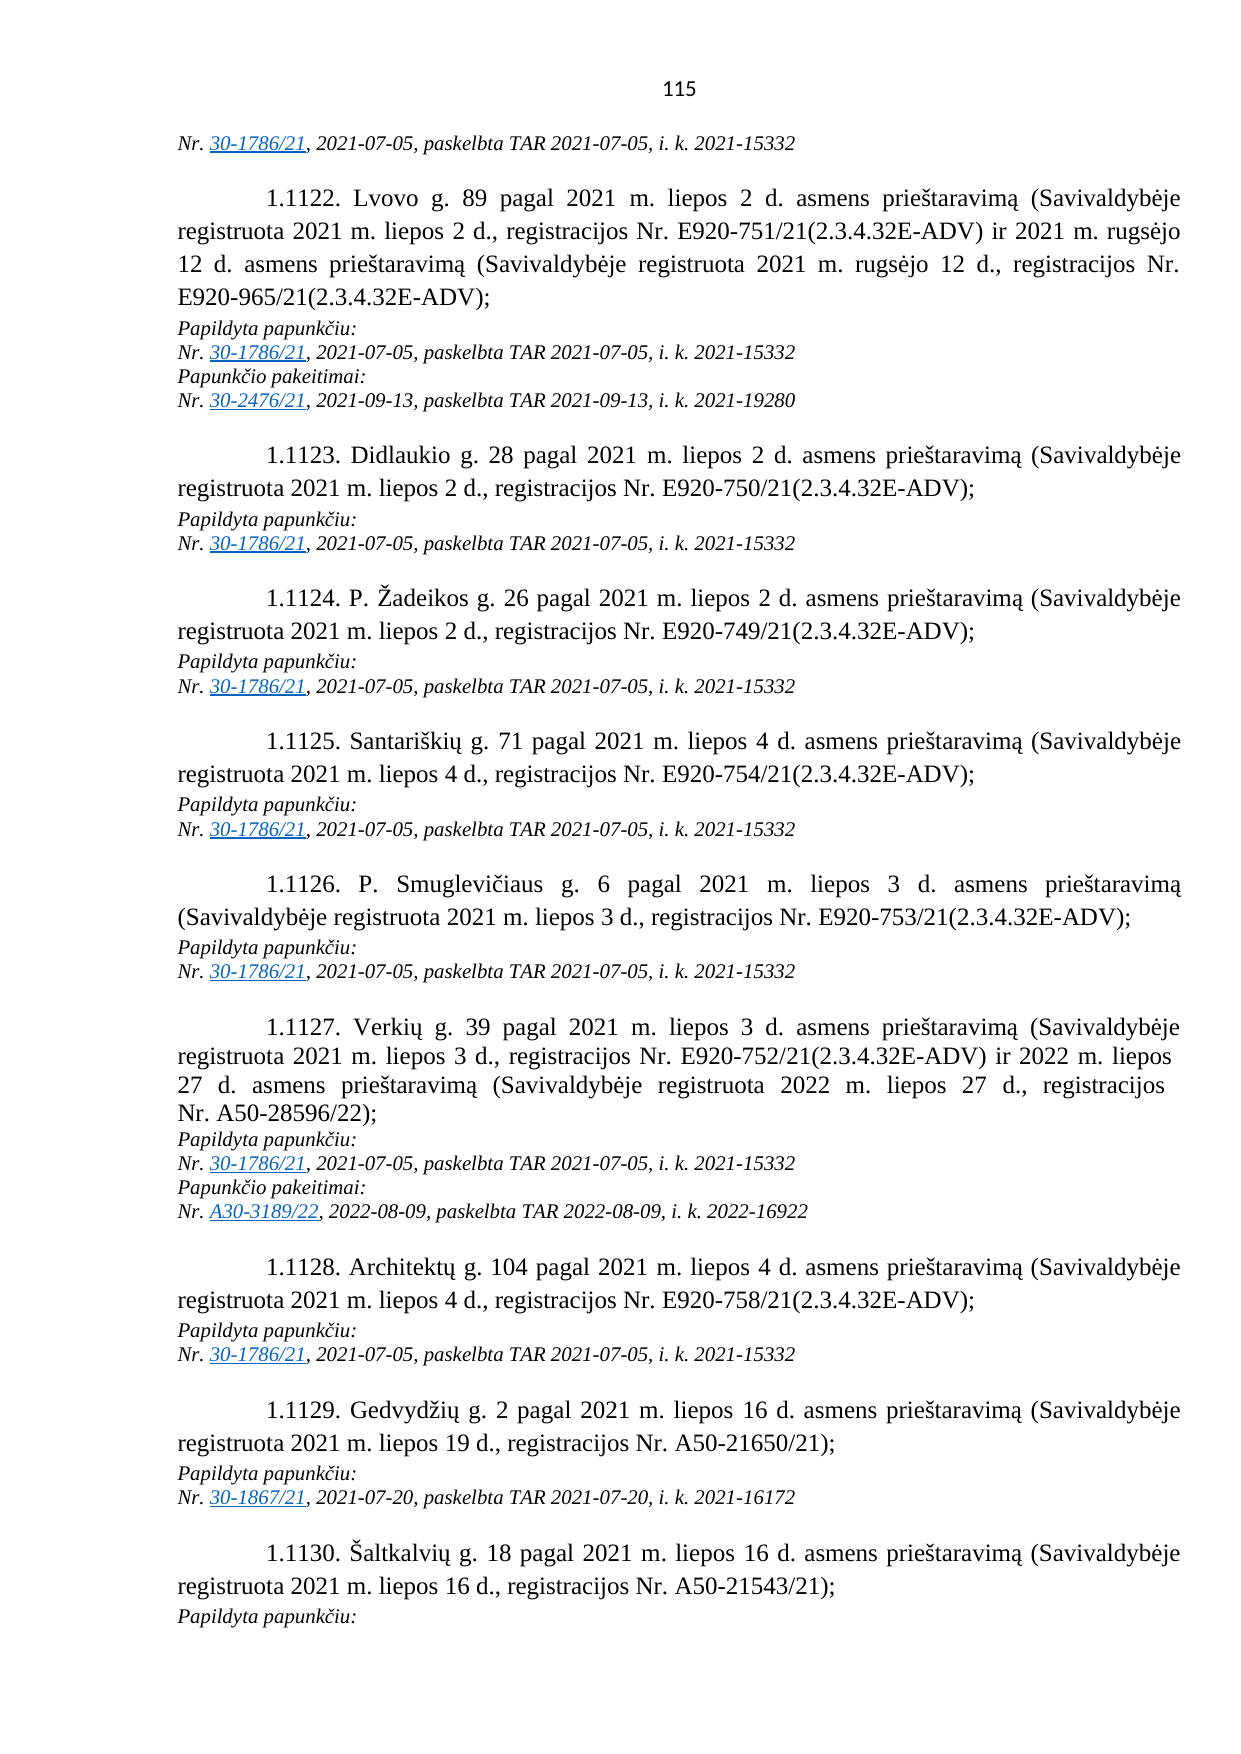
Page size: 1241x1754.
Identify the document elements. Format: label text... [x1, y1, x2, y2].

text 1.1126. P. Smuglevičiaus g. 6 pagal 2021 m. liepos 3 d. asmens prieštaravimą (Savivaldybėje registruota 2021 m. liepos 3 d., registracijos Nr. E920-753/21(2.3.4.32E-ADV); [177, 869, 1181, 931]
text 1.1129. Gedvydžių g. 2 pagal 2021 m. liepos 16 d. asmens prieštaravimą (Savivaldybėje registruota 2021 m. liepos 19 d., registracijos Nr. A50-21650/21); [177, 1395, 1181, 1457]
text 1.1122. Lvovo g. 89 pagal 2021 m. liepos 2 d. asmens prieštaravimą (Savivaldybėje registruota 2021 m. liepos 2 d., registracijos Nr. E920-751/21(2.3.4.32E-ADV) ir 2021 m. rugsėjo 12 d. asmens prieštaravimą (Savivaldybėje registruota 2021 m. rugsėjo 12 d., registracijos Nr. E920-965/21(2.3.4.32E-ADV); [177, 183, 1181, 311]
text 1.1130. Šaltkalvių g. 18 pagal 2021 m. liepos 16 d. asmens prieštaravimą (Savivaldybėje registruota 2021 m. liepos 16 d., registracijos Nr. A50-21543/21); [177, 1538, 1181, 1600]
text 1.1123. Didlaukio g. 28 pagal 2021 m. liepos 2 d. asmens prieštaravimą (Savivaldybėje registruota 2021 m. liepos 2 d., registracijos Nr. E920-750/21(2.3.4.32E-ADV); [177, 441, 1181, 502]
text Papunkčio pakeitimai: [177, 1175, 1181, 1199]
text Nr. 30-1786/21, 2021-07-05, paskelbta TAR 2021-07-05, i. k. 2021-15332 [177, 531, 1181, 555]
text Nr. 30-1786/21, 2021-07-05, paskelbta TAR 2021-07-05, i. k. 2021-15332 [177, 816, 1181, 841]
text Papildyta papunkčiu: [177, 649, 1181, 673]
text Nr. A30-3189/22, 2022-08-09, paskelbta TAR 2022-08-09, i. k. 2022-16922 [177, 1199, 1181, 1223]
text Papildyta papunkčiu: [177, 1318, 1181, 1342]
text 1.1127. Verkių g. 39 pagal 2021 m. liepos 3 d. asmens prieštaravimą (Savivaldybėje registruota 2021 m. liepos 3 d., registracijos Nr. E920-752/21(2.3.4.32E-ADV) ir 2022 m. liepos 27 d. asmens prieštaravimą (Savivaldybėje registruota 2022 m. liepos 27 d., registracijos Nr. A50-28596/22); [177, 1012, 1181, 1127]
text 1.1125. Santariškių g. 71 pagal 2021 m. liepos 4 d. asmens prieštaravimą (Savivaldybėje registruota 2021 m. liepos 4 d., registracijos Nr. E920-754/21(2.3.4.32E-ADV); [177, 726, 1181, 788]
text Nr. 30-1786/21, 2021-07-05, paskelbta TAR 2021-07-05, i. k. 2021-15332 [177, 339, 1181, 364]
text Papunkčio pakeitimai: [177, 364, 1181, 388]
text Nr. 30-2476/21, 2021-09-13, paskelbta TAR 2021-09-13, i. k. 2021-19280 [177, 388, 1181, 412]
text Papildyta papunkčiu: [177, 1461, 1181, 1485]
text Papildyta papunkčiu: [177, 935, 1181, 959]
text Nr. 30-1786/21, 2021-07-05, paskelbta TAR 2021-07-05, i. k. 2021-15332 [177, 131, 1181, 155]
text Papildyta papunkčiu: [177, 1604, 1181, 1628]
text Nr. 30-1786/21, 2021-07-05, paskelbta TAR 2021-07-05, i. k. 2021-15332 [177, 959, 1181, 983]
text Nr. 30-1867/21, 2021-07-20, paskelbta TAR 2021-07-20, i. k. 2021-16172 [177, 1485, 1181, 1509]
text 1.1124. P. Žadeikos g. 26 pagal 2021 m. liepos 2 d. asmens prieštaravimą (Savivaldybėje registruota 2021 m. liepos 2 d., registracijos Nr. E920-749/21(2.3.4.32E-ADV); [177, 583, 1181, 645]
text Papildyta papunkčiu: [177, 507, 1181, 531]
text Nr. 30-1786/21, 2021-07-05, paskelbta TAR 2021-07-05, i. k. 2021-15332 [177, 1342, 1181, 1366]
text Papildyta papunkčiu: [177, 316, 1181, 339]
text Papildyta papunkčiu: [177, 1127, 1181, 1151]
text Papildyta papunkčiu: [177, 792, 1181, 816]
text 1.1128. Architektų g. 104 pagal 2021 m. liepos 4 d. asmens prieštaravimą (Savivaldybėje registruota 2021 m. liepos 4 d., registracijos Nr. E920-758/21(2.3.4.32E-ADV); [177, 1252, 1181, 1314]
text Nr. 30-1786/21, 2021-07-05, paskelbta TAR 2021-07-05, i. k. 2021-15332 [177, 673, 1181, 698]
text Nr. 30-1786/21, 2021-07-05, paskelbta TAR 2021-07-05, i. k. 2021-15332 [177, 1151, 1181, 1175]
